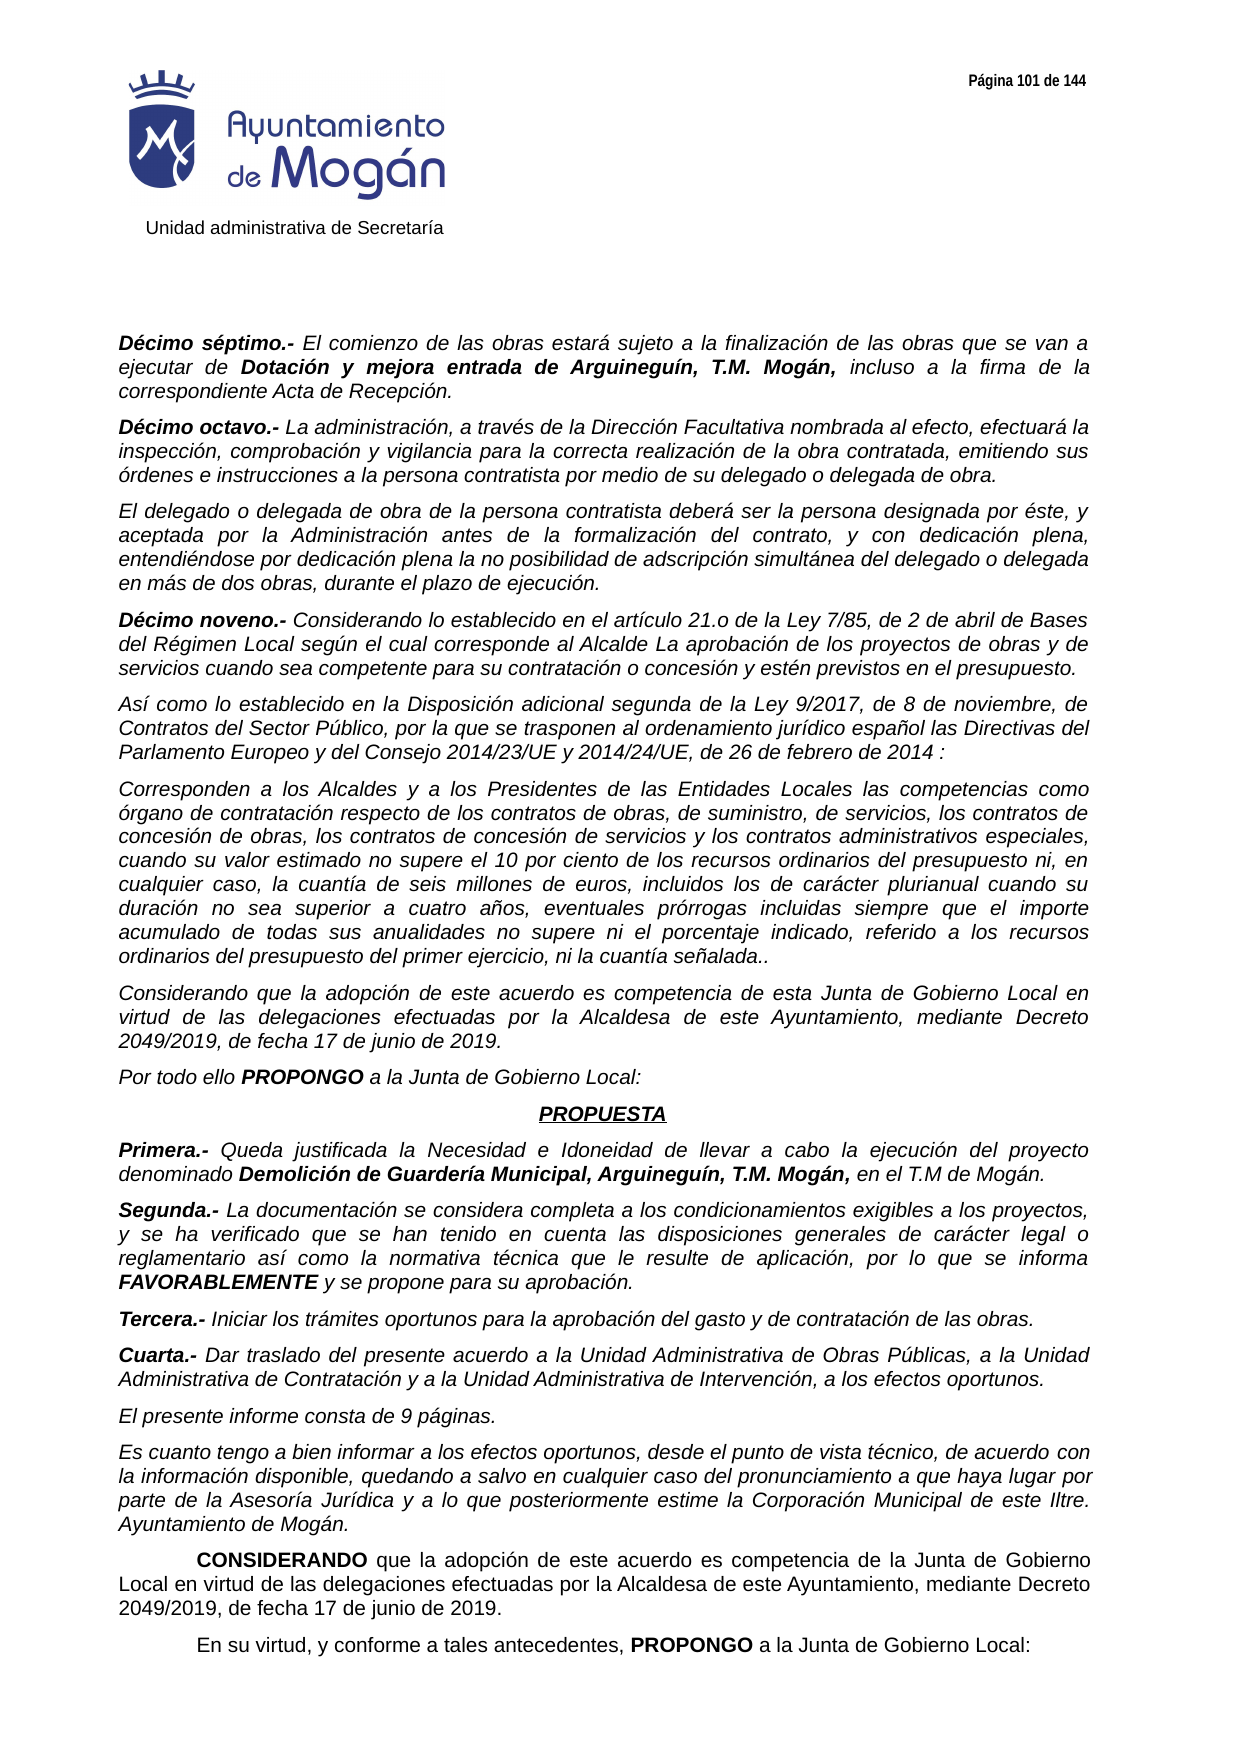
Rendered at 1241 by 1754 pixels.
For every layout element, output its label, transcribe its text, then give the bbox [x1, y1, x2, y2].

text Considerando que la adopción de este acuerdo es competencia de esta Junta de Gobierno Local en virtud de las delegaciones efectuadas por la Alcaldesa de este Ayuntamiento, mediante Decreto 2049/2019, de fecha 17 de junio de 2019. [118, 981, 1092, 1052]
text Es cuanto tengo a bien informar a los efectos oportunos, desde el punto de vista técnico, de acuerdo con la información disponible, quedando a salvo en cualquier caso del pronunciamiento a que haya lugar por parte de la Asesoría Jurídica y a lo que posteriormente estime la Corporación Municipal de este Iltre. Ayuntamiento de Mogán. [118, 1440, 1092, 1536]
text Décimo noveno.- Considerando lo establecido en el artículo 21.o de la Ley 7/85, de 2 de abril de Bases del Régimen Local según el cual corresponde al Alcalde La aprobación de los proyectos de obras y de servicios cuando sea competente para su contratación o concesión y estén previstos en el presupuesto. [118, 608, 1092, 679]
text En su virtud, y conforme a tales antecedentes, PROPONGO a la Junta de Gobierno Local: [118, 1633, 1092, 1657]
text Corresponden a los Alcaldes y a los Presidentes de las Entidades Locales las competencias como órgano de contratación respecto de los contratos de obras, de suministro, de servicios, los contratos de concesión de obras, los contratos de concesión de servicios y los contratos administrativos especiales, cuando su valor estimado no supere el 10 por ciento de los recursos ordinarios del presupuesto ni, en cualquier caso, la cuantía de seis millones de euros, incluidos los de carácter plurianual cuando su duración no sea superior a cuatro años, eventuales prórrogas incluidas siempre que el importe acumulado de todas sus anualidades no supere ni el porcentaje indicado, referido a los recursos ordinarios del presupuesto del primer ejercicio, ni la cuantía señalada.. [118, 776, 1092, 968]
text PROPUESTA [118, 1101, 1092, 1125]
text Décimo séptimo.- El comienzo de las obras estará sujeto a la finalización de las obras que se van a ejecutar de Dotación y mejora entrada de Arguineguín, T.M. Mogán, incluso a la firma de la correspondiente Acta de Recepción. [118, 331, 1092, 402]
text Tercera.- Iniciar los trámites oportunos para la aprobación del gasto y de contratación de las obras. [118, 1307, 1092, 1331]
text Primera.- Queda justificada la Necesidad e Idoneidad de llevar a cabo la ejecución del proyecto denominado Demolición de Guardería Municipal, Arguineguín, T.M. Mogán, en el T.M de Mogán. [118, 1138, 1092, 1186]
picture [128, 70, 445, 206]
text Segunda.- La documentación se considera completa a los condicionamientos exigibles a los proyectos, y se ha verificado que se han tenido en cuenta las disposiciones generales de carácter legal o reglamentario así como la normativa técnica que le resulte de aplicación, por lo que se informa FAVORABLEMENTE y se propone para su aprobación. [118, 1198, 1092, 1294]
text Cuarta.- Dar traslado del presente acuerdo a la Unidad Administrativa de Obras Públicas, a la Unidad Administrativa de Contratación y a la Unidad Administrativa de Intervención, a los efectos oportunos. [118, 1343, 1092, 1391]
text Décimo octavo.- La administración, a través de la Dirección Facultativa nombrada al efecto, efectuará la inspección, comprobación y vigilancia para la correcta realización de la obra contratada, emitiendo sus órdenes e instrucciones a la persona contratista por medio de su delegado o delegada de obra. [118, 415, 1092, 487]
text El delegado o delegada de obra de la persona contratista deberá ser la persona designada por éste, y aceptada por la Administración antes de la formalización del contrato, y con dedicación plena, entendiéndose por dedicación plena la no posibilidad de adscripción simultánea del delegado o delegada en más de dos obras, durante el plazo de ejecución. [118, 499, 1092, 595]
text El presente informe consta de 9 páginas. [118, 1403, 1092, 1427]
text Así como lo establecido en la Disposición adicional segunda de la Ley 9/2017, de 8 de noviembre, de Contratos del Sector Público, por la que se trasponen al ordenamiento jurídico español las Directivas del Parlamento Europeo y del Consejo 2014/23/UE y 2014/24/UE, de 26 de febrero de 2014 : [118, 692, 1092, 764]
text CONSIDERANDO que la adopción de este acuerdo es competencia de la Junta de Gobierno Local en virtud de las delegaciones efectuadas por la Alcaldesa de este Ayuntamiento, mediante Decreto 2049/2019, de fecha 17 de junio de 2019. [118, 1548, 1092, 1620]
text Por todo ello PROPONGO a la Junta de Gobierno Local: [118, 1065, 1092, 1089]
